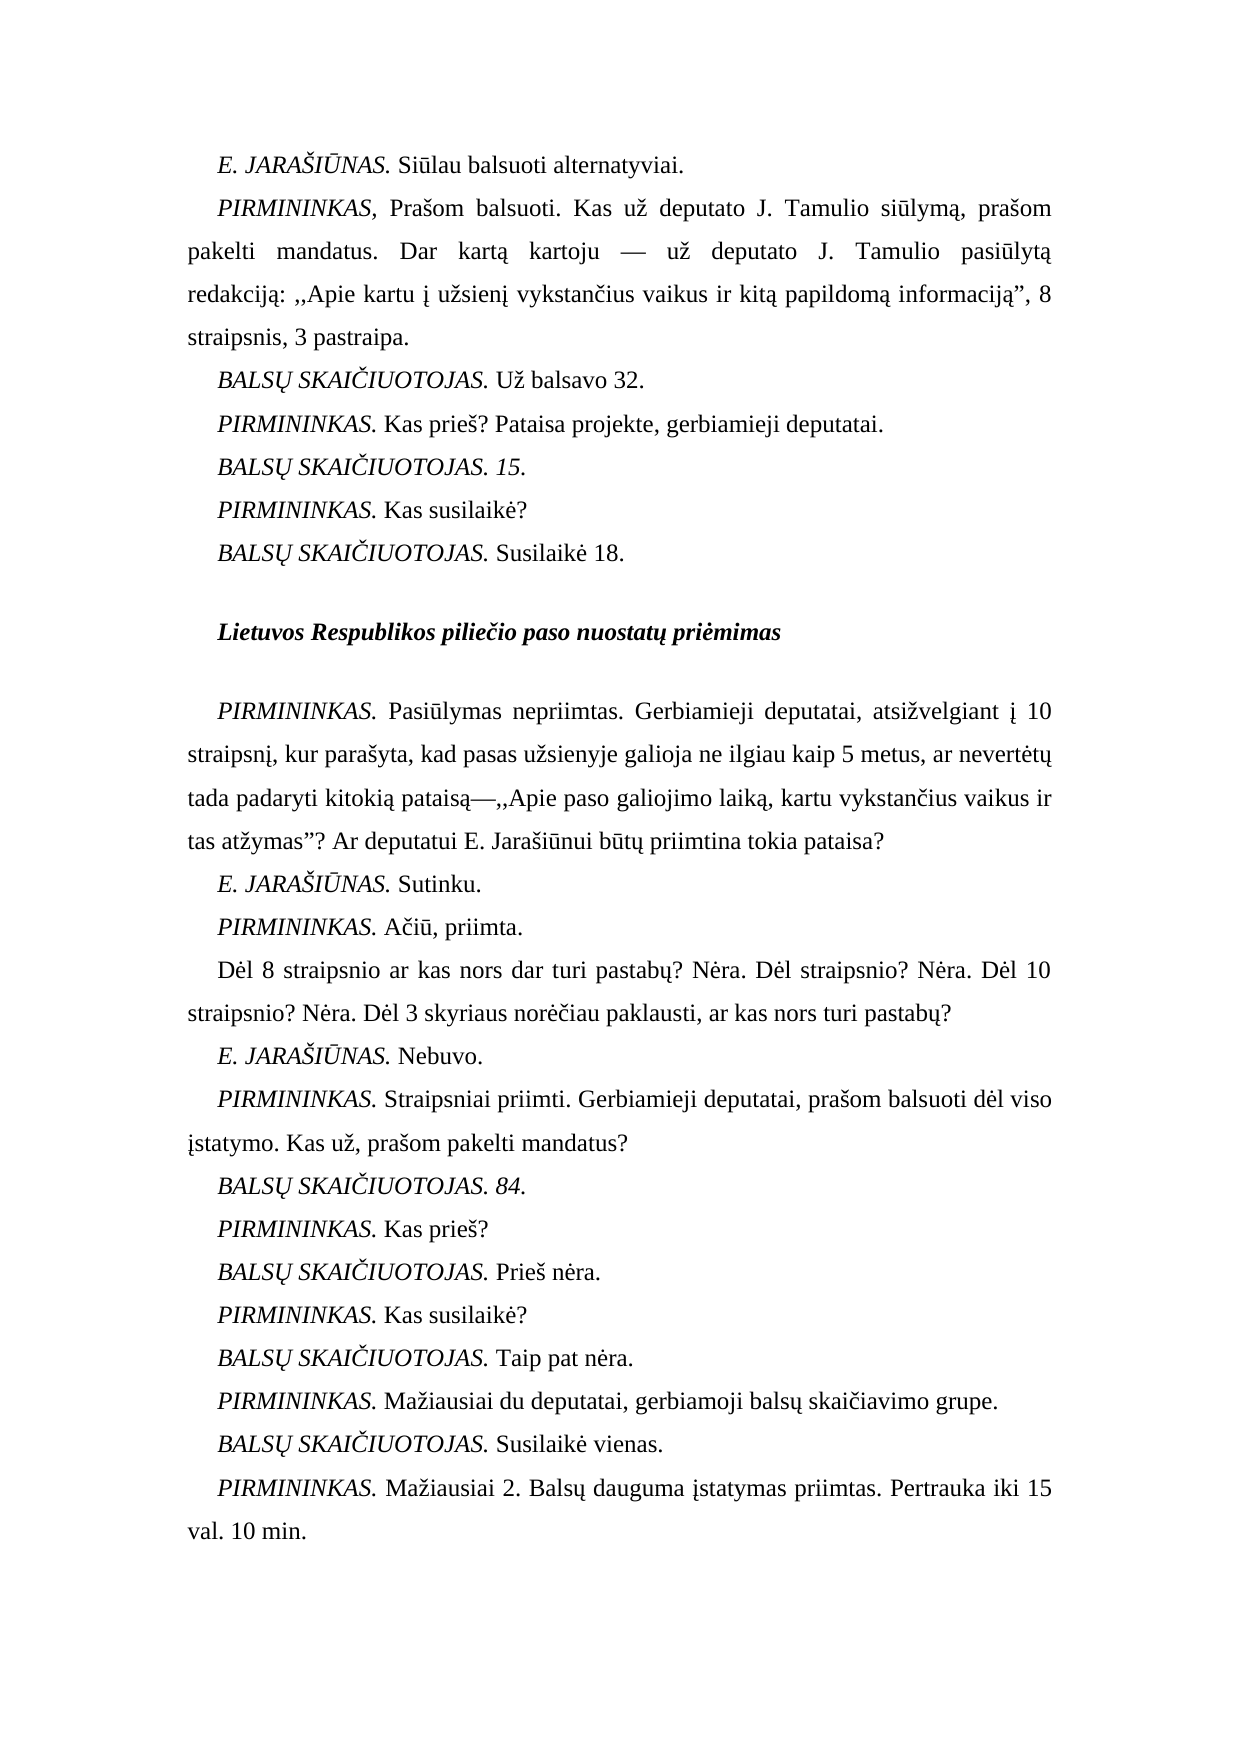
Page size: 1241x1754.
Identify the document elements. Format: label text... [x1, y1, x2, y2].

text BALSŲ SKAIČIUOTOJAS. Susilaikė 18. [187, 538, 1053, 567]
text PIRMININKAS. Mažiausiai du deputatai, gerbiamoji balsų skaičiavimo grupe. [187, 1386, 1053, 1415]
text PIRMININKAS, Prašom balsuoti. Kas už deputato J. Tamulio siūlymą, prašom pakelti mandatus. Dar kartą kartoju — už deputato J. Tamulio pasiūlytą redakciją: ,,Apie kartu į užsienį vykstančius vaikus ir kitą papildomą informaciją”, 8 straipsnis, 3 pastraipa. [187, 193, 1053, 351]
text BALSŲ SKAIČIUOTOJAS. Prieš nėra. [187, 1257, 1053, 1286]
text E. JARAŠIŪNAS. Sutinku. [187, 869, 1053, 898]
text PIRMININKAS. Kas prieš? [187, 1214, 1053, 1243]
text E. JARAŠIŪNAS. Nebuvo. [187, 1041, 1053, 1070]
subtitle Lietuvos Respublikos piliečio paso nuostatų priėmimas [187, 617, 1053, 646]
text BALSŲ SKAIČIUOTOJAS. Susilaikė vienas. [187, 1429, 1053, 1458]
text BALSŲ SKAIČIUOTOJAS. Taip pat nėra. [187, 1343, 1053, 1372]
text BALSŲ SKAIČIUOTOJAS. 15. [187, 452, 1053, 481]
text BALSŲ SKAIČIUOTOJAS. 84. [187, 1171, 1053, 1199]
text E. JARAŠIŪNAS. Siūlau balsuoti alternatyviai. [187, 150, 1053, 179]
text PIRMININKAS. Ačiū, priimta. [187, 912, 1053, 941]
text PIRMININKAS. Kas susilaikė? [187, 495, 1053, 524]
text PIRMININKAS. Pasiūlymas nepriimtas. Gerbiamieji deputatai, atsižvelgiant į 10 straipsnį, kur parašyta, kad pasas užsienyje galioja ne ilgiau kaip 5 metus, ar nevertėtų tada padaryti kitokią pataisą—,,Apie paso galiojimo laiką, kartu vykstančius vaikus ir tas atžymas”? Ar deputatui E. Jarašiūnui būtų priimtina tokia pataisa? [187, 696, 1053, 854]
text PIRMININKAS. Kas susilaikė? [187, 1300, 1053, 1329]
text PIRMININKAS. Mažiausiai 2. Balsų dauguma įstatymas priimtas. Pertrauka iki 15 val. 10 min. [187, 1473, 1053, 1544]
text PIRMININKAS. Kas prieš? Pataisa projekte, gerbiamieji deputatai. [187, 409, 1053, 437]
text BALSŲ SKAIČIUOTOJAS. Už balsavo 32. [187, 366, 1053, 394]
text PIRMININKAS. Straipsniai priimti. Gerbiamieji deputatai, prašom balsuoti dėl viso įstatymo. Kas už, prašom pakelti mandatus? [187, 1084, 1053, 1156]
text Dėl 8 straipsnio ar kas nors dar turi pastabų? Nėra. Dėl straipsnio? Nėra. Dėl 10 straipsnio? Nėra. Dėl 3 skyriaus norėčiau paklausti, ar kas nors turi pastabų? [187, 955, 1053, 1027]
